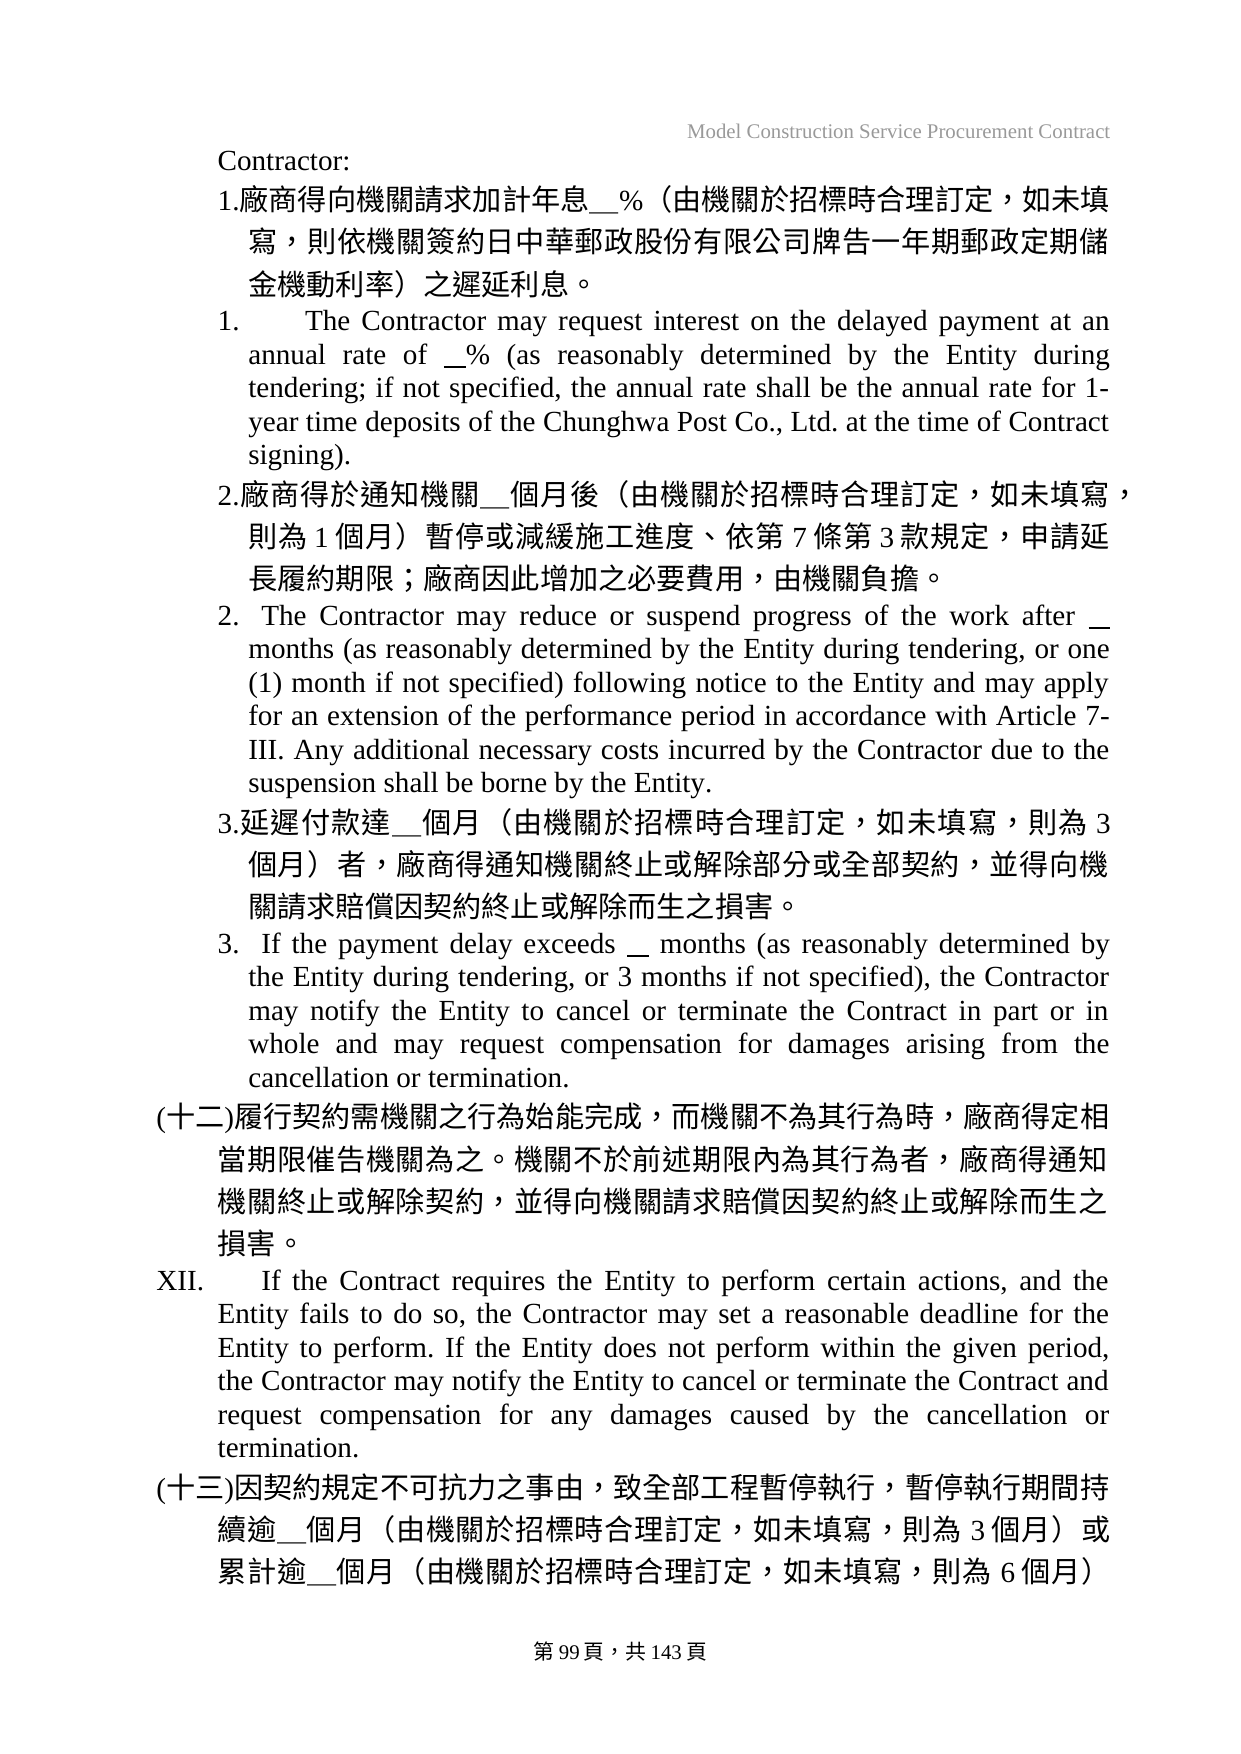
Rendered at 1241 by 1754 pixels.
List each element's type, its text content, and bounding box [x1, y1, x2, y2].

text 3.延遲付款達＿個月（由機關於招標時合理訂定，如未填寫，則為3個月）者，廠商得通知機關終止或解除部分或全部契約，並得向機關請求賠償因契約終止或解除而生之損害。 [217, 799, 1110, 926]
text (十三)因契約規定不可抗力之事由，致全部工程暫停執行，暫停執行期間持續逾＿個月（由機關於招標時合理訂定，如未填寫，則為3個月）或累計逾＿個月（由機關於招標時合理訂定，如未填寫，則為6個月） [156, 1464, 1110, 1591]
text 1. The Contractor may request interest on the delayed payment at an annual rate of % (as reasonably determined by the Entity during tendering; if not specified, the annual rate shall be the annual rate for 1-year time deposits of the Chunghwa Post Co., Ltd. at the time of Contract signing). [217, 303, 1110, 471]
text Contractor: [156, 143, 1110, 176]
text 3. If the payment delay exceeds months (as reasonably determined by the Entity during tendering, or 3 months if not specified), the Contractor may notify the Entity to cancel or terminate the Contract in part or in whole and may request compensation for damages arising from the cancellation or termination. [217, 926, 1110, 1094]
text 2. The Contractor may reduce or suspend progress of the work after months (as reasonably determined by the Entity during tendering, or one (1) month if not specified) following notice to the Entity and may apply for an extension of the performance period in accordance with Article 7-III. Any additional necessary costs incurred by the Contractor due to the suspension shall be borne by the Entity. [217, 598, 1110, 799]
text XII. If the Contract requires the Entity to perform certain actions, and the Entity fails to do so, the Contractor may set a reasonable deadline for the Entity to perform. If the Entity does not perform within the given period, the Contractor may notify the Entity to cancel or terminate the Contract and request compensation for any damages caused by the cancellation or termination. [156, 1263, 1110, 1464]
text 1.廠商得向機關請求加計年息＿%（由機關於招標時合理訂定，如未填寫，則依機關簽約日中華郵政股份有限公司牌告一年期郵政定期儲金機動利率）之遲延利息。 [217, 176, 1110, 303]
text (十二)履行契約需機關之行為始能完成，而機關不為其行為時，廠商得定相當期限催告機關為之。機關不於前述期限內為其行為者，廠商得通知機關終止或解除契約，並得向機關請求賠償因契約終止或解除而生之損害。 [156, 1094, 1110, 1263]
text 2.廠商得於通知機關＿個月後（由機關於招標時合理訂定，如未填寫，則為1個月）暫停或減緩施工進度、依第7條第3款規定，申請延長履約期限；廠商因此增加之必要費用，由機關負擔。 [217, 471, 1110, 598]
